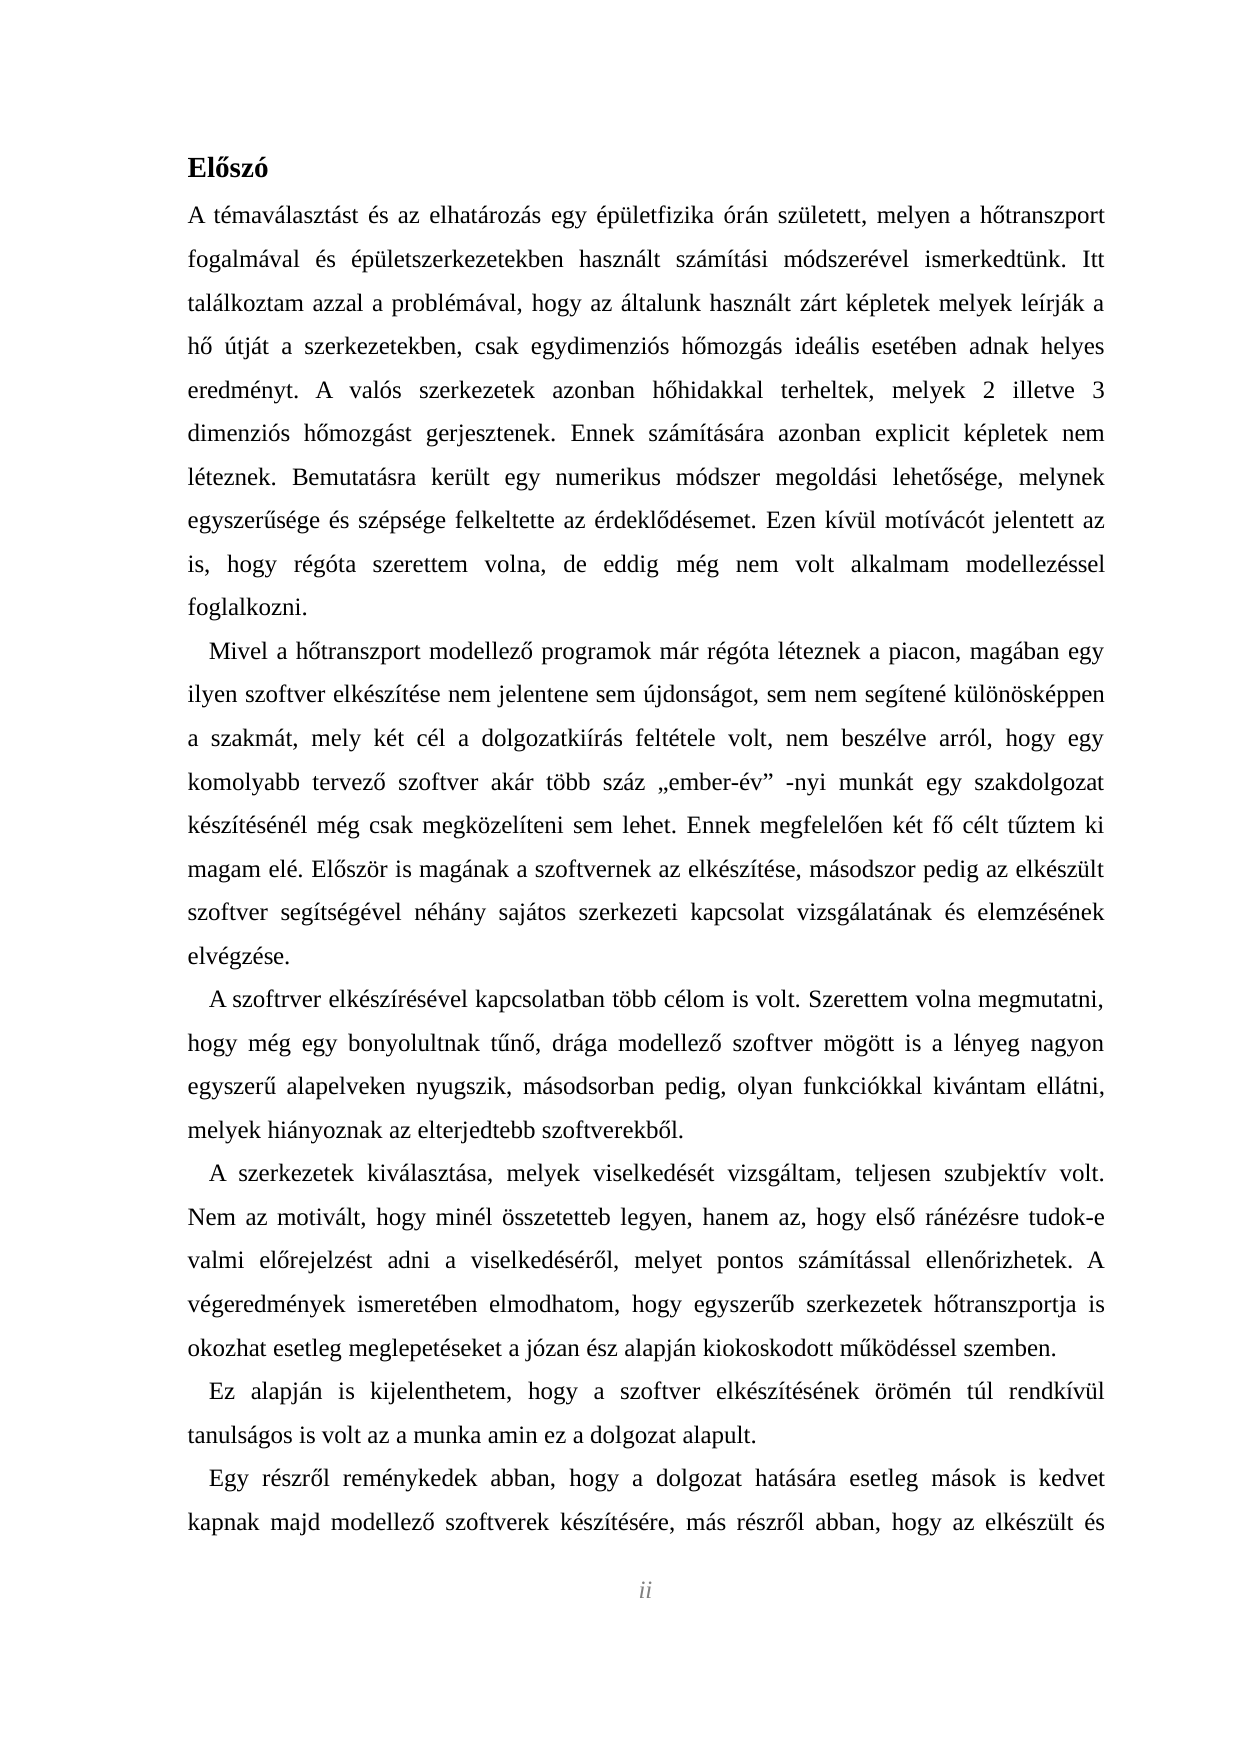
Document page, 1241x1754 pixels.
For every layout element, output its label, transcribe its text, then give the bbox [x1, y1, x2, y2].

text Ez alapján is kijelenthetem, hogy a szoftver elkészítésének örömén túl rendkívül tanulságos is volt az a munka amin ez a dolgozat alapult. [187, 1376, 1106, 1448]
text Mivel a hőtranszport modellező programok már régóta léteznek a piacon, magában egy ilyen szoftver elkészítése nem jelentene sem újdonságot, sem nem segítené különösképpen a szakmát, mely két cél a dolgozatkiírás feltétele volt, nem beszélve arról, hogy egy komolyabb tervező szoftver akár több száz „ember-év” -nyi munkát egy szakdolgozat készítésénél még csak megközelíteni sem lehet. Ennek megfelelően két fő célt tűztem ki magam elé. Először is magának a szoftvernek az elkészítése, másodszor pedig az elkészült szoftver segítségével néhány sajátos szerkezeti kapcsolat vizsgálatának és elemzésének elvégzése. [187, 636, 1106, 969]
text A szerkezetek kiválasztása, melyek viselkedését vizsgáltam, teljesen szubjektív volt. Nem az motivált, hogy minél összetetteb legyen, hanem az, hogy első ránézésre tudok-e valmi előrejelzést adni a viselkedéséről, melyet pontos számítással ellenőrizhetek. A végeredmények ismeretében elmodhatom, hogy egyszerűb szerkezetek hőtranszportja is okozhat esetleg meglepetéseket a józan ész alapján kiokoskodott működéssel szemben. [187, 1158, 1106, 1361]
text A témaválasztást és az elhatározás egy épületfizika órán született, melyen a hőtranszport fogalmával és épületszerkezetekben használt számítási módszerével ismerkedtünk. Itt találkoztam azzal a problémával, hogy az általunk használt zárt képletek melyek leírják a hő útját a szerkezetekben, csak egydimenziós hőmozgás ideális esetében adnak helyes eredményt. A valós szerkezetek azonban hőhidakkal terheltek, melyek 2 illetve 3 dimenziós hőmozgást gerjesztenek. Ennek számítására azonban explicit képletek nem léteznek. Bemutatásra került egy numerikus módszer megoldási lehetősége, melynek egyszerűsége és szépsége felkeltette az érdeklődésemet. Ezen kívül motívácót jelentett az is, hogy régóta szerettem volna, de eddig még nem volt alkalmam modellezéssel foglalkozni. [187, 200, 1106, 621]
text Egy részről reménykedek abban, hogy a dolgozat hatására esetleg mások is kedvet kapnak majd modellező szoftverek készítésére, más részről abban, hogy az elkészült és [187, 1463, 1106, 1536]
subtitle Előszó [187, 150, 1106, 183]
text A szoftrver elkészírésével kapcsolatban több célom is volt. Szerettem volna megmutatni, hogy még egy bonyolultnak tűnő, drága modellező szoftver mögött is a lényeg nagyon egyszerű alapelveken nyugszik, másodsorban pedig, olyan funkciókkal kivántam ellátni, melyek hiányoznak az elterjedtebb szoftverekből. [187, 984, 1106, 1144]
